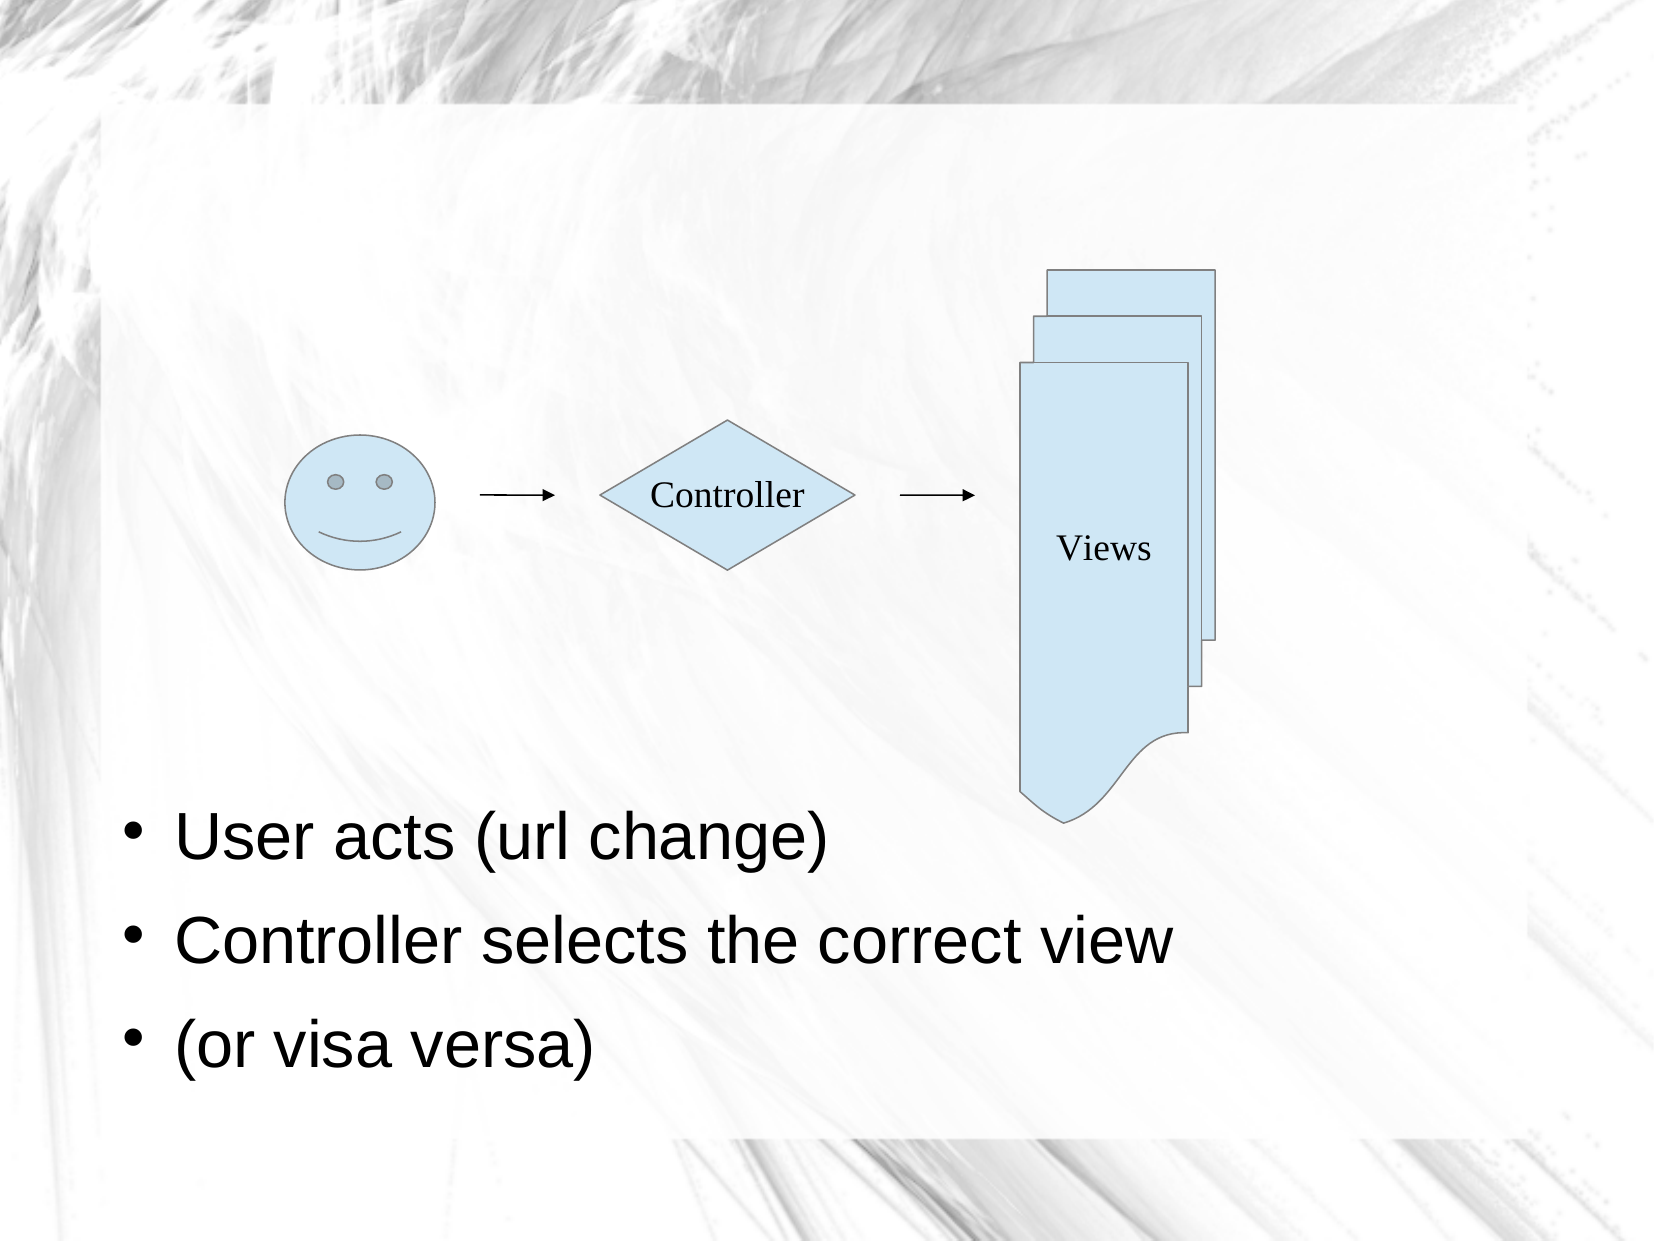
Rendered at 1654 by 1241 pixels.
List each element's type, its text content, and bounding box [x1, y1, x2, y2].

text_box Views [1020, 270, 1216, 795]
text_box Controller [599, 420, 855, 571]
list User acts (url change) Controller selects the correct view (or visa versa) [105, 795, 1558, 1241]
text_box [284, 435, 436, 570]
picture [0, 0, 1654, 1241]
